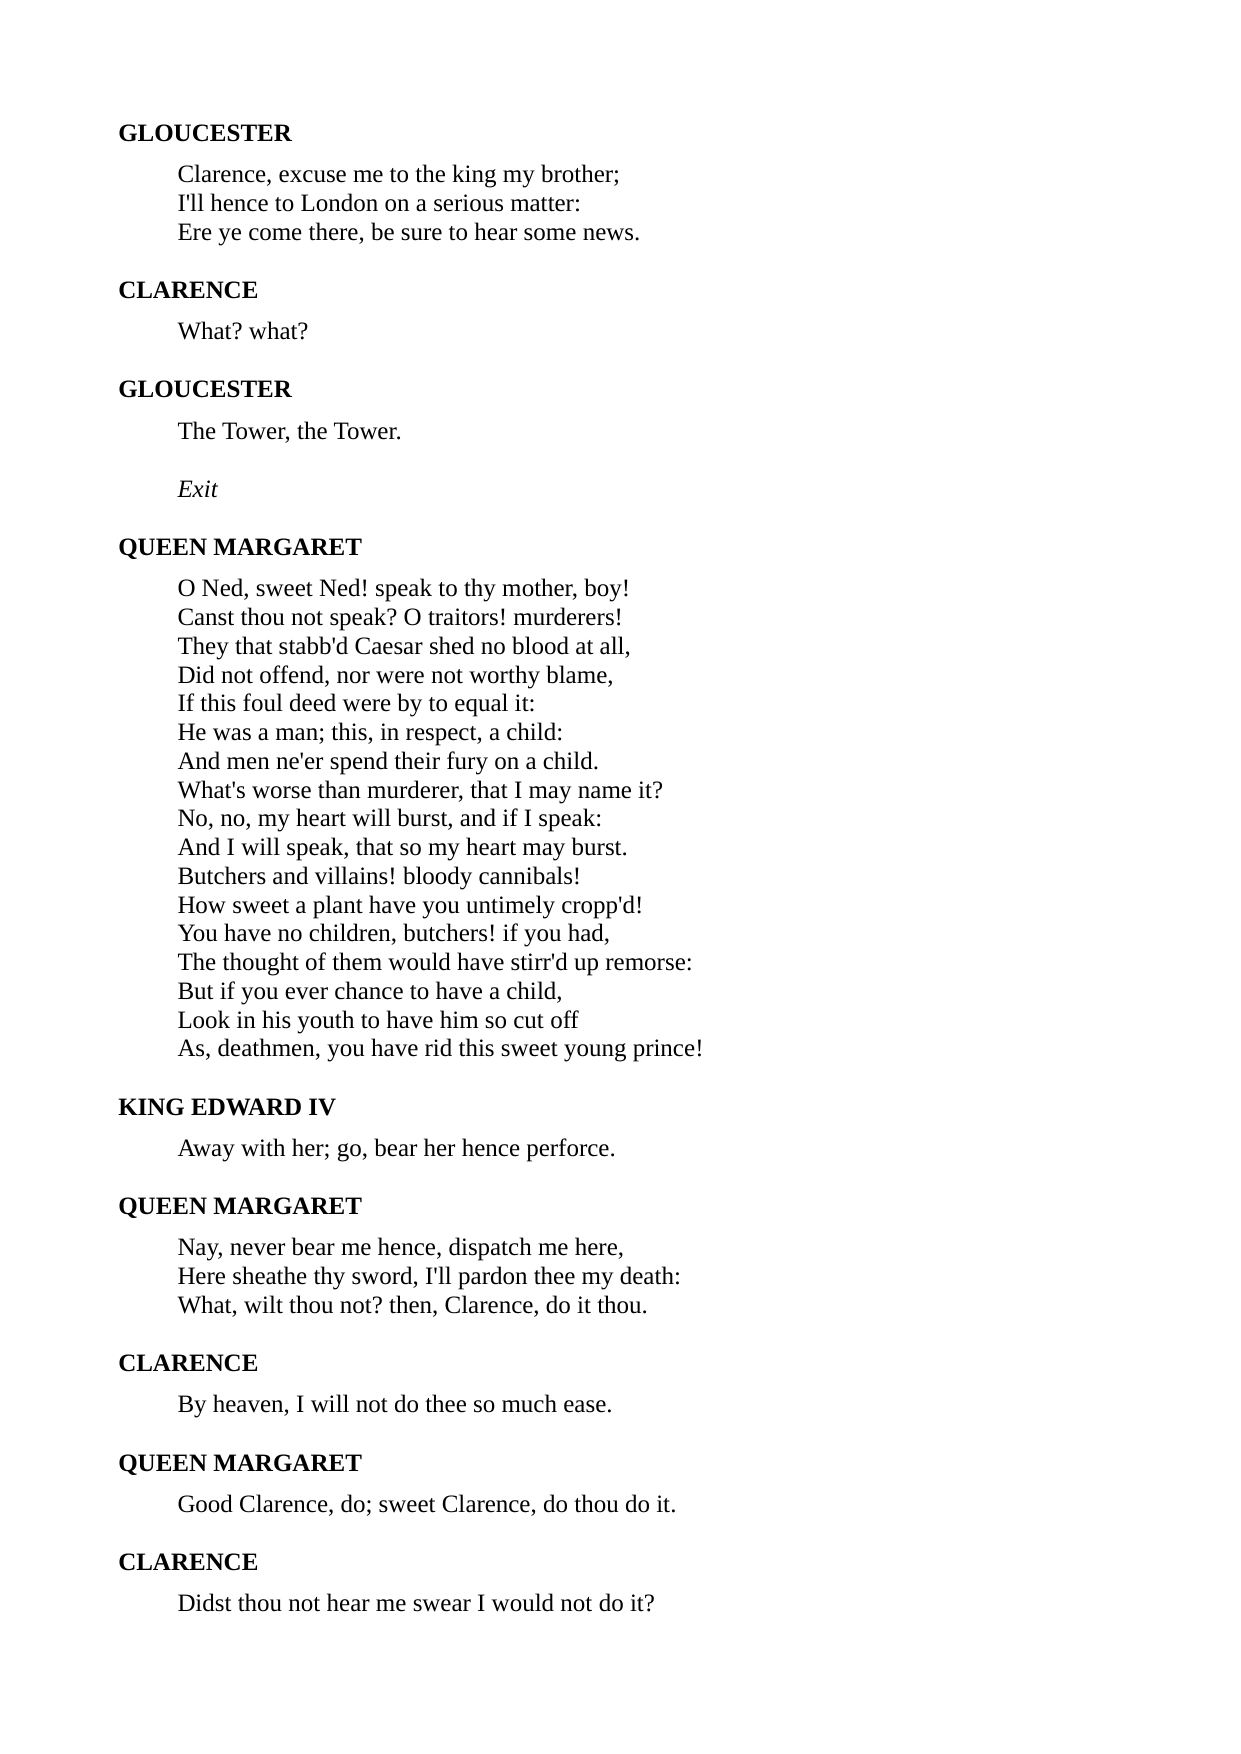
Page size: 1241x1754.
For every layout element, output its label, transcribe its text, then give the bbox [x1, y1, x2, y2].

text KING EDWARD IV [118, 1092, 1122, 1121]
text QUEEN MARGARET [118, 532, 1122, 561]
text QUEEN MARGARET [118, 1191, 1122, 1220]
text O Ned, sweet Ned! speak to thy mother, boy! Canst thou not speak? O traitors! murderers! They that stabb'd Caesar shed no blood at all, Did not offend, nor were not worthy blame, If this foul deed were by to equal it: He was a man; this, in respect, a child: And men ne'er spend their fury on a child. What's worse than murderer, that I may name it? No, no, my heart will burst, and if I speak: And I will speak, that so my heart may burst. Butchers and villains! bloody cannibals! How sweet a plant have you untimely cropp'd! You have no children, butchers! if you had, The thought of them would have stirr'd up remorse: But if you ever chance to have a child, Look in his youth to have him so cut off As, deathmen, you have rid this sweet young prince! [177, 573, 1063, 1062]
text By heaven, I will not do thee so much ease. [177, 1389, 1063, 1418]
text Away with her; go, bear her hence perforce. [177, 1133, 1063, 1162]
text Good Clarence, do; sweet Clarence, do thou do it. [177, 1489, 1063, 1518]
text What? what? [177, 316, 1063, 345]
text Nay, never bear me hence, dispatch me here, Here sheathe thy sword, I'll pardon thee my death: What, wilt thou not? then, Clarence, do it thou. [177, 1232, 1063, 1319]
text GLOUCESTER [118, 374, 1122, 403]
text QUEEN MARGARET [118, 1448, 1122, 1476]
text CLARENCE [118, 1547, 1122, 1576]
text Clarence, excuse me to the king my brother; I'll hence to London on a serious matter: Ere ye come there, be sure to hear some news. [177, 159, 1063, 246]
text CLARENCE [118, 1348, 1122, 1377]
text The Tower, the Tower. [177, 416, 1063, 444]
text Exit [177, 474, 1063, 503]
text Didst thou not hear me swear I would not do it? [177, 1588, 1063, 1617]
text GLOUCESTER [118, 118, 1122, 147]
text CLARENCE [118, 275, 1122, 304]
